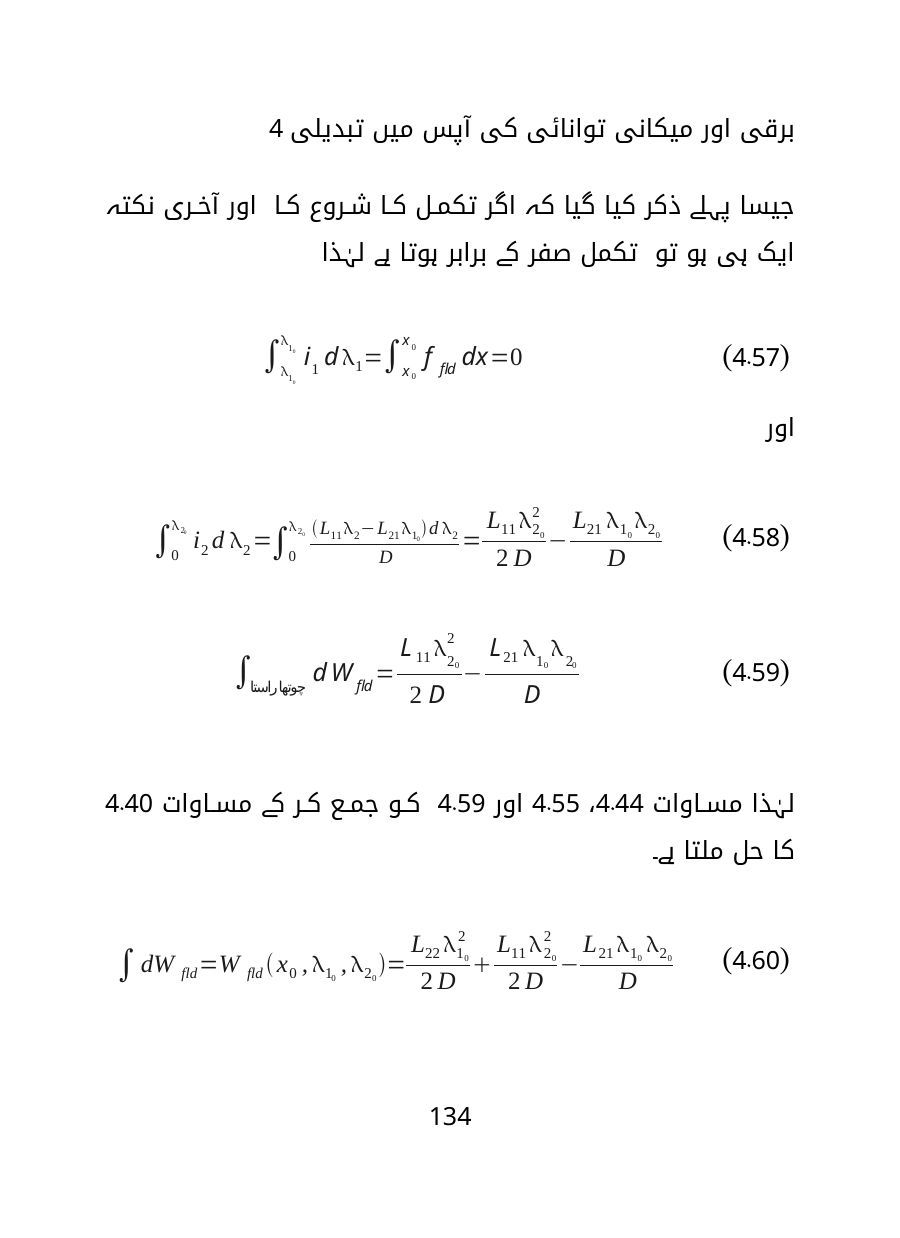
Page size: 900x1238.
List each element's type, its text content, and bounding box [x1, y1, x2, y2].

text اور [105, 404, 795, 451]
table_header [105, 922, 698, 1014]
table_header (4.60) [698, 922, 795, 1014]
text لہٰذا مساوات 4.44، 4.55 اور 4.59 کو جمع کر کے مساوات 4.40 کا حل ملتا ہے۔ [105, 780, 795, 875]
table_header [105, 324, 671, 404]
table_header (4.59) [699, 624, 795, 734]
table_header (4.57) [671, 324, 795, 404]
table_header [105, 624, 699, 734]
table_header (4.58) [702, 498, 795, 590]
text جیسا پہلے ذکر کیا گیا کہ اگر تکمل کا شروع کا اور آخری نکتہ ایک ہی ہو تو تکمل صفر کے برابر ہوتا ہے لہٰذا [105, 182, 795, 277]
table_header [105, 498, 702, 590]
